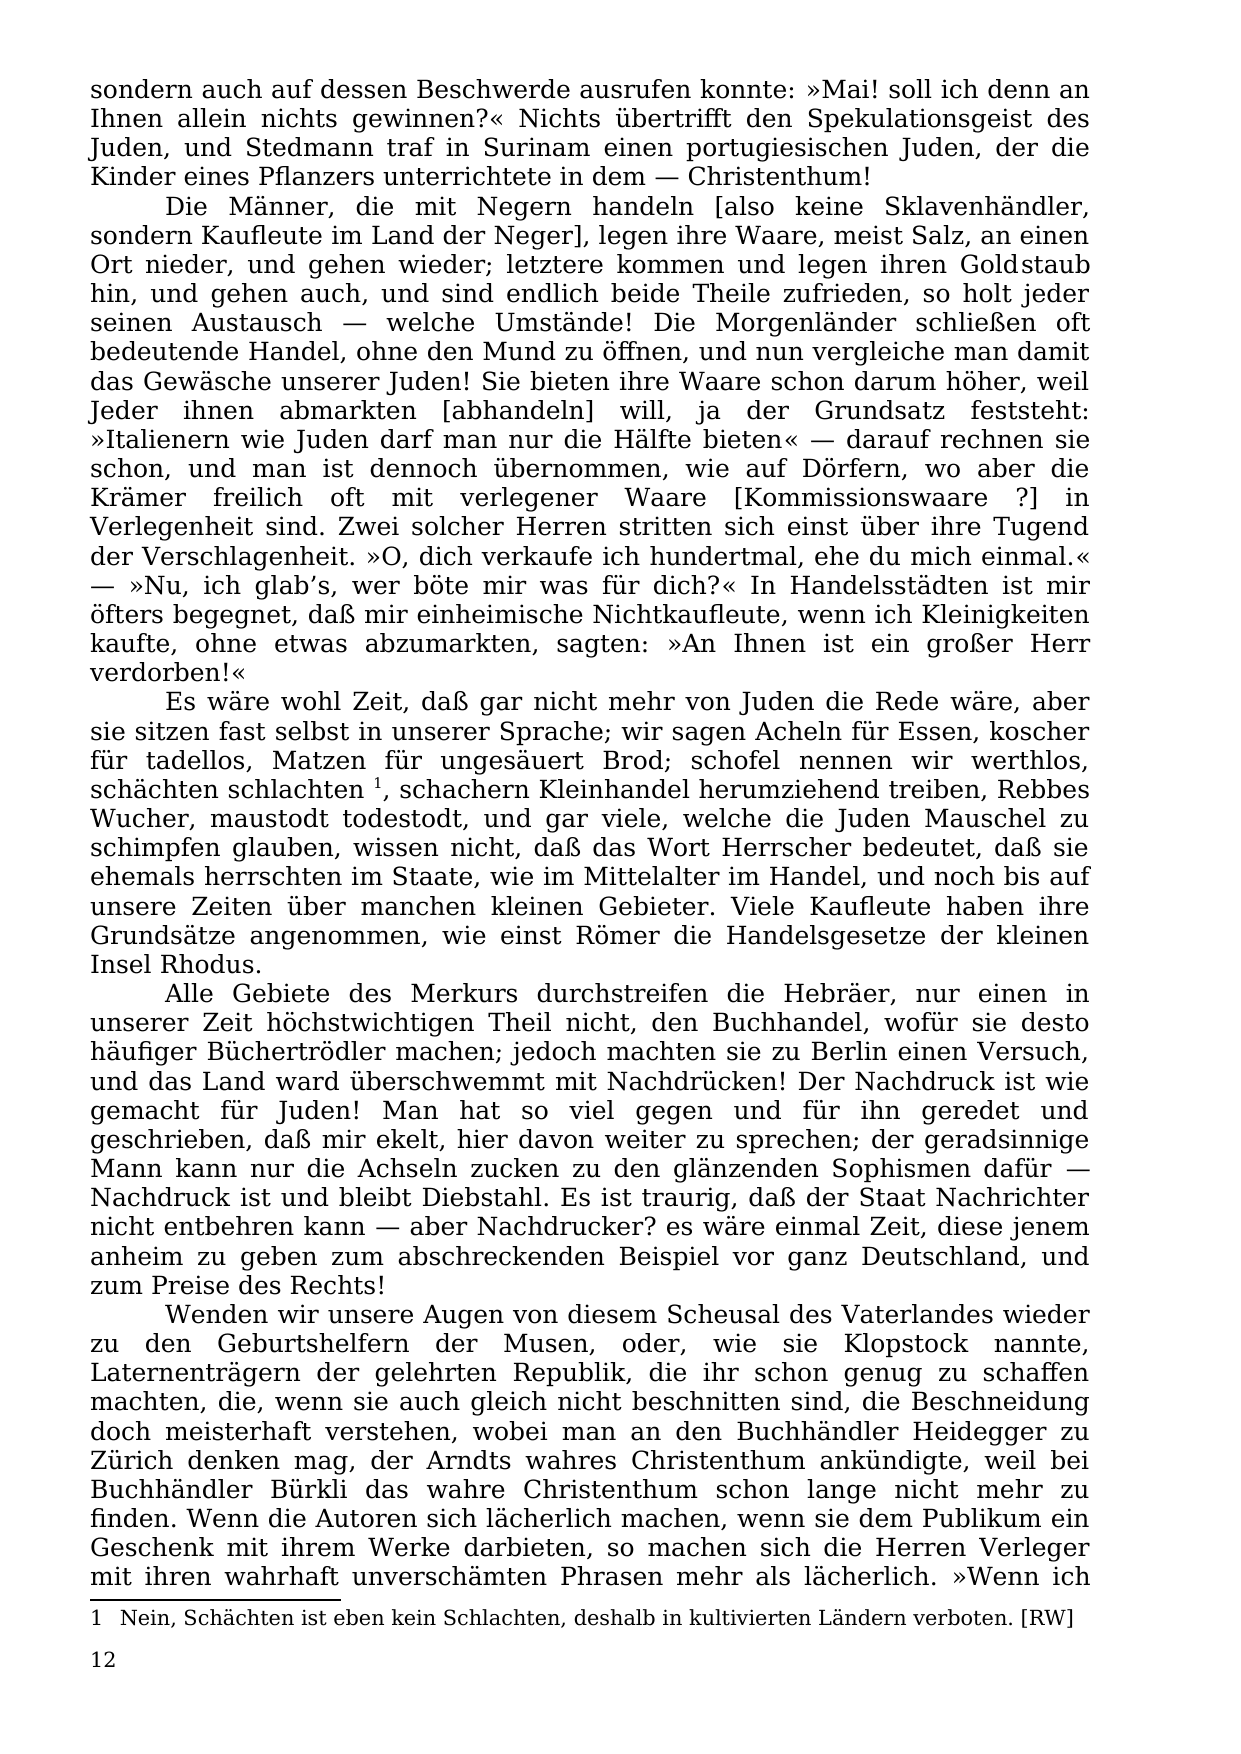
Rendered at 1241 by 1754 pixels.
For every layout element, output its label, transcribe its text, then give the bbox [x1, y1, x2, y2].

text Es wäre wohl Zeit, daß gar nicht mehr von Juden die Rede wäre, aber sie sitzen fast selbst in unserer Sprache; wir sagen Acheln für Essen, koscher für tadellos, Matzen für ungesäuert Brod; schofel nennen wir werthlos, schächten schlachten , schachern Kleinhandel herumziehend treiben, Rebbes Wucher, maustodt todestodt, und gar viele, welche die Juden Mauschel zu schimpfen glauben, wissen nicht, daß das Wort Herrscher bedeutet, daß sie ehemals herrschten im Staate, wie im Mittelalter im Handel, und noch bis auf unsere Zeiten über manchen kleinen Gebieter. Viele Kaufleute haben ihre Grundsätze angenommen, wie einst Römer die Handelsgesetze der kleinen Insel Rhodus. [90, 687, 1091, 979]
text Wenden wir unsere Augen von diesem Scheusal des Vaterlandes wieder zu den Geburtshelfern der Musen, oder, wie sie Klopstock nannte, Laternenträgern der gelehrten Republik, die ihr schon genug zu schaffen machten, die, wenn sie auch gleich nicht beschnitten sind, die Beschneidung doch meisterhaft verstehen, wobei man an den Buchhändler Heidegger zu Zürich denken mag, der Arndts wahres Christenthum ankündigte, weil bei Buchhändler Bürkli das wahre Christenthum schon lange nicht mehr zu finden. Wenn die Autoren sich lächerlich machen, wenn sie dem Publikum ein Geschenk mit ihrem Werke darbieten, so machen sich die Herren Verleger mit ihren wahrhaft unverschämten Phrasen mehr als lächerlich. »Wenn ich [90, 1300, 1091, 1592]
text sondern auch auf dessen Beschwerde ausrufen konnte: »Mai! soll ich denn an Ihnen allein nichts gewinnen?« Nichts übertrifft den Spekulationsgeist des Juden, und Stedmann traf in Surinam einen portugiesischen Juden, der die Kinder eines Pflanzers unterrichtete in dem — Christenthum! [90, 75, 1091, 192]
text Alle Gebiete des Merkurs durchstreifen die Hebräer, nur einen in unserer Zeit höchstwichtigen Theil nicht, den Buchhandel, wofür sie desto häufiger Büchertrödler machen; jedoch machten sie zu Berlin einen Versuch, und das Land ward überschwemmt mit Nachdrücken! Der Nachdruck ist wie gemacht für Juden! Man hat so viel gegen und für ihn geredet und geschrieben, daß mir ekelt, hier davon weiter zu sprechen; der geradsinnige Mann kann nur die Achseln zucken zu den glänzenden Sophismen dafür — Nachdruck ist und bleibt Diebstahl. Es ist traurig, daß der Staat Nachrichter nicht entbehren kann — aber Nachdrucker? es wäre einmal Zeit, diese jenem anheim zu geben zum abschreckenden Beispiel vor ganz Deutschland, und zum Preise des Rechts! [90, 979, 1091, 1300]
text Die Männer, die mit Negern handeln [also keine Sklavenhändler, sondern Kaufleute im Land der Neger], legen ihre Waare, meist Salz, an einen Ort nieder, und gehen wieder; letztere kommen und legen ihren Gold­staub hin, und gehen auch, und sind endlich beide Theile zufrieden, so holt jeder seinen Austausch — welche Umstände! Die Morgenländer schließen oft bedeutende Handel, ohne den Mund zu öffnen, und nun vergleiche man damit das Gewäsche unserer Juden! Sie bieten ihre Waare schon darum höher, weil Jeder ihnen abmarkten [abhandeln] will, ja der Grundsatz feststeht: »Italienern wie Juden darf man nur die Hälfte bieten« — darauf rechnen sie schon, und man ist dennoch übernommen, wie auf Dörfern, wo aber die Krämer freilich oft mit verlegener Waare [Kommissionswaare ?] in Verlegenheit sind. Zwei solcher Herren stritten sich einst über ihre Tugend der Verschlagenheit. »O, dich verkaufe ich hundertmal, ehe du mich einmal.« — »Nu, ich glab’s, wer böte mir was für dich?« In Handelsstädten ist mir öfters begegnet, daß mir einheimische Nichtkaufleute, wenn ich Kleinigkeiten kaufte, ohne etwas abzumarkten, sagten: »An Ihnen ist ein großer Herr verdorben!« [90, 192, 1091, 687]
text Nein, Schächten ist eben kein Schlachten, deshalb in kultivierten Ländern verboten. [RW] [90, 1606, 1091, 1631]
